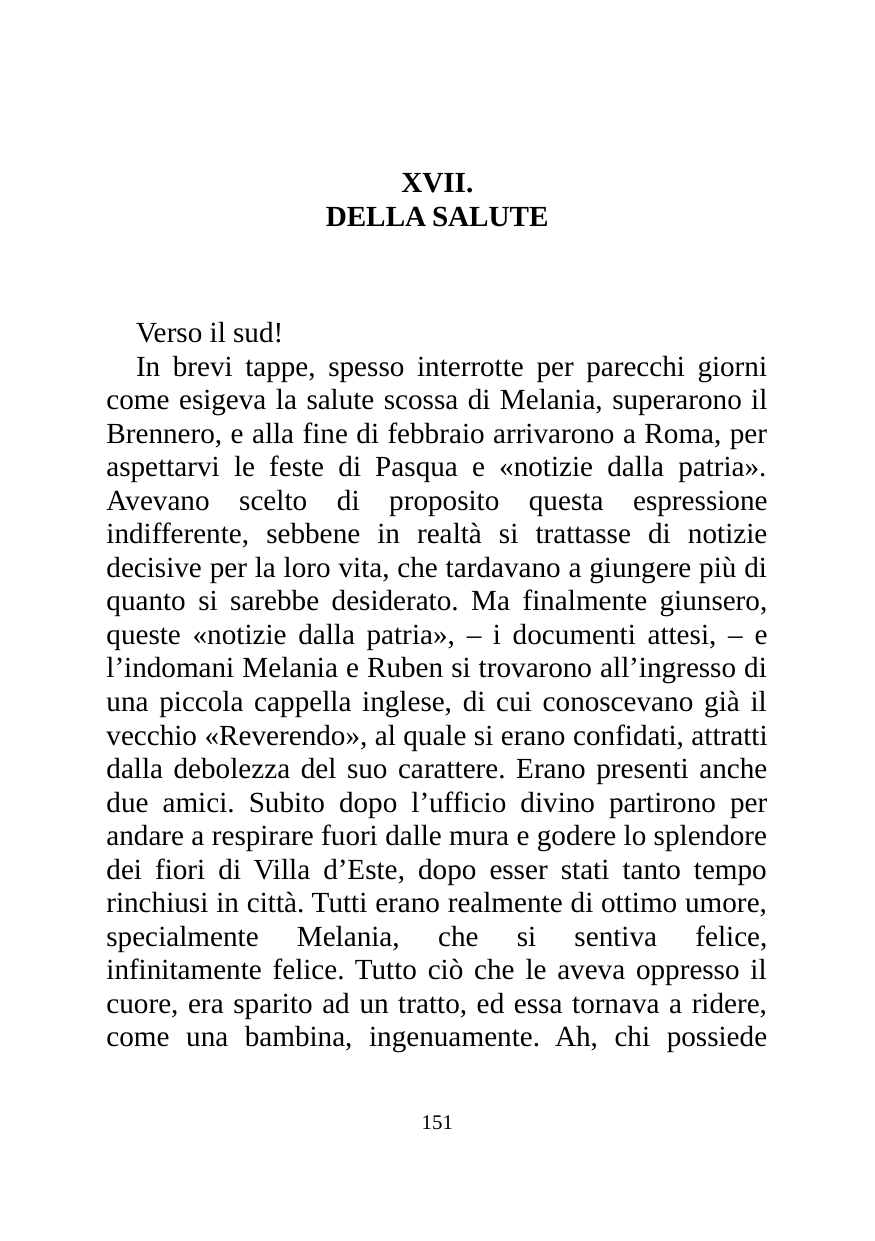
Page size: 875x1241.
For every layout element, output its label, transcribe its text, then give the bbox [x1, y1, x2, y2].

text Verso il sud! [106, 315, 768, 349]
subtitle XVII. DELLA SALUTE [106, 165, 768, 232]
text In brevi tappe, spesso interrotte per parecchi giorni come esigeva la salute scossa di Melania, superarono il Brennero, e alla fine di febbraio arrivarono a Roma, per aspettarvi le feste di Pasqua e «notizie dalla patria». Avevano scelto di proposito questa espressione indifferente, sebbene in realtà si trattasse di notizie decisive per la loro vita, che tardavano a giungere più di quanto si sarebbe desiderato. Ma finalmente giunsero, queste «notizie dalla patria», – i documenti attesi, – e l’indomani Melania e Ruben si trovarono all’ingresso di una piccola cappella inglese, di cui conoscevano già il vecchio «Reverendo», al quale si erano confidati, attratti dalla debolezza del suo carattere. Erano presenti anche due amici. Subito dopo l’ufficio divino partirono per andare a respirare fuori dalle mura e godere lo splendore dei fiori di Villa d’Este, dopo esser stati tanto tempo rinchiusi in città. Tutti erano realmente di ottimo umore, specialmente Melania, che si sentiva felice, infinitamente felice. Tutto ciò che le aveva oppresso il cuore, era sparito ad un tratto, ed essa tornava a ridere, come una bambina, ingenuamente. Ah, chi possiede [106, 349, 768, 1053]
